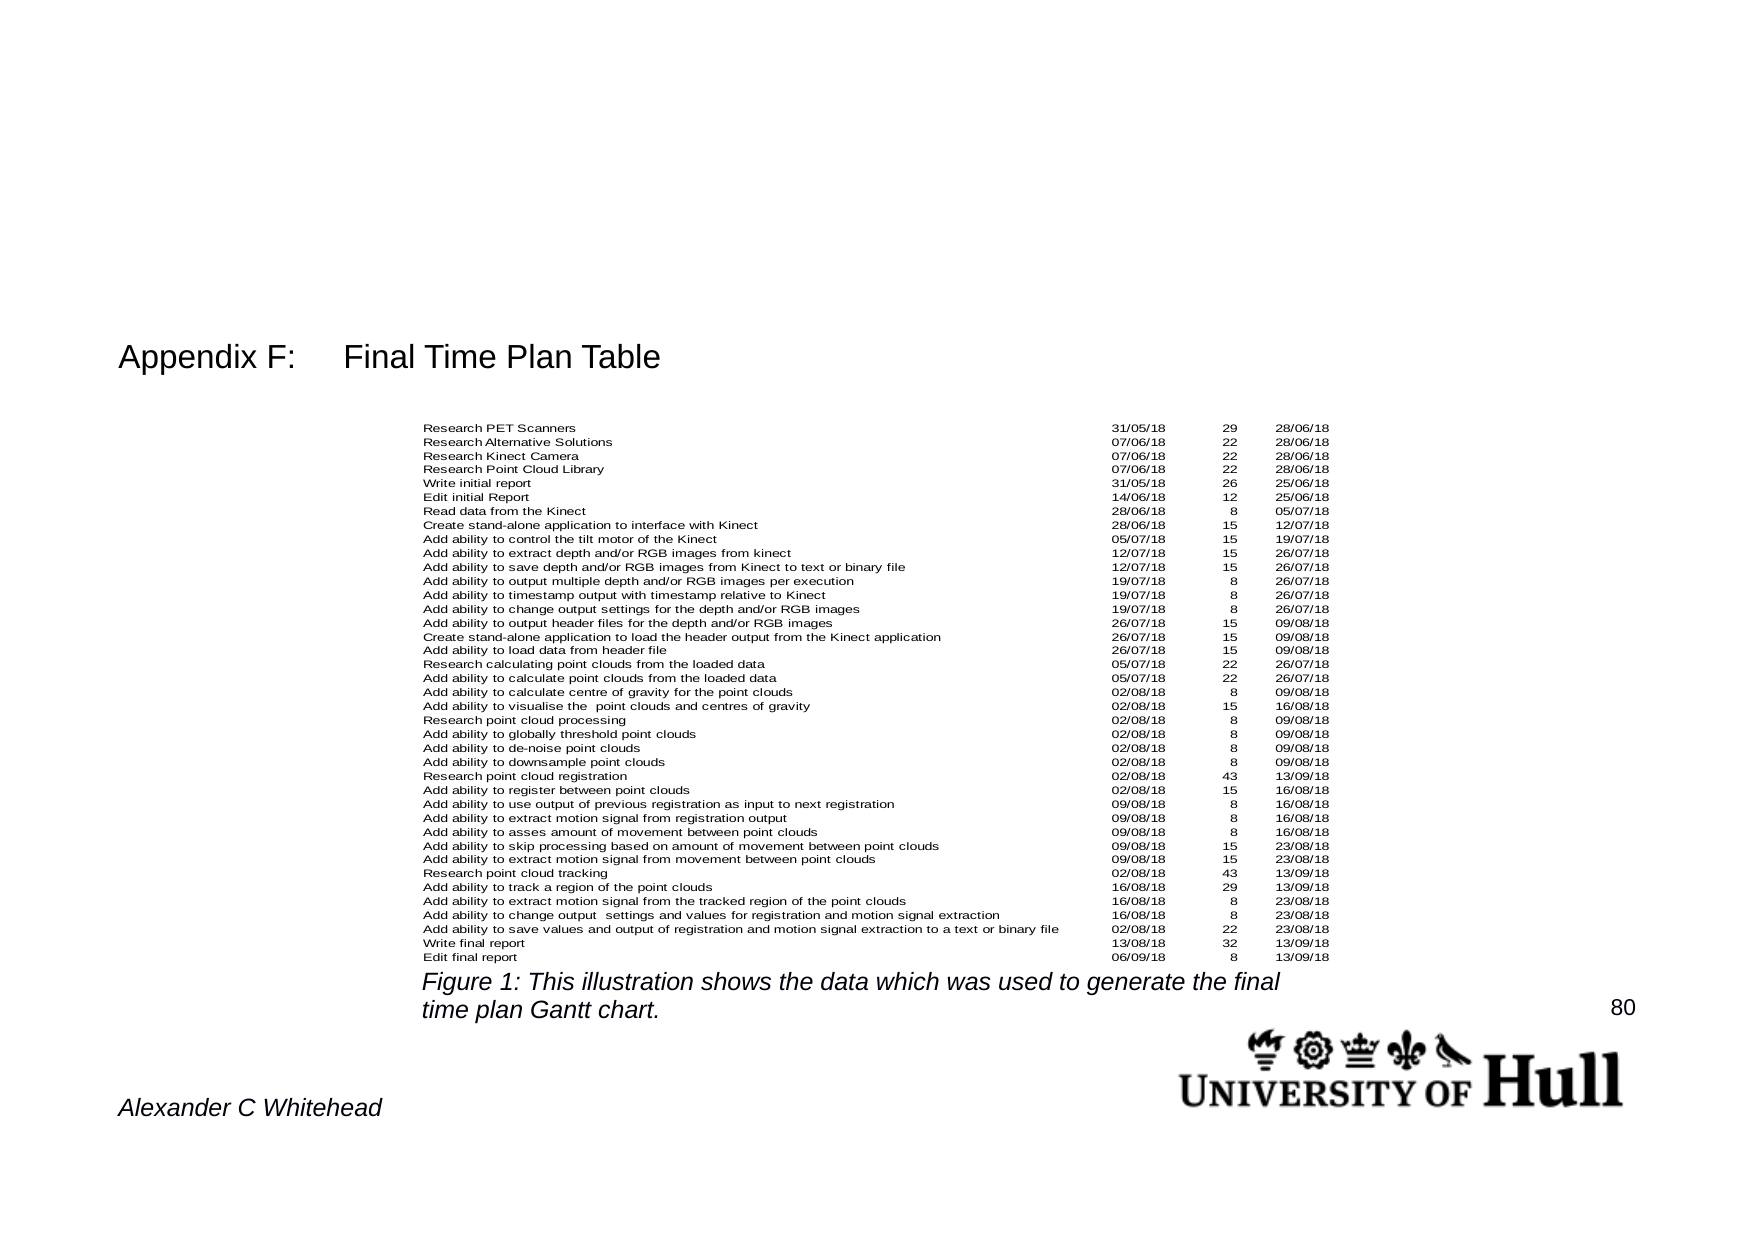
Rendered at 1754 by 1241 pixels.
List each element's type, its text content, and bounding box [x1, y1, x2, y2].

subtitle Final Time Plan Table [118, 337, 1636, 376]
picture [1172, 1020, 1632, 1117]
text Figure 1: This illustration shows the data which was used to generate the final time plan Gantt chart. [422, 422, 1332, 1024]
